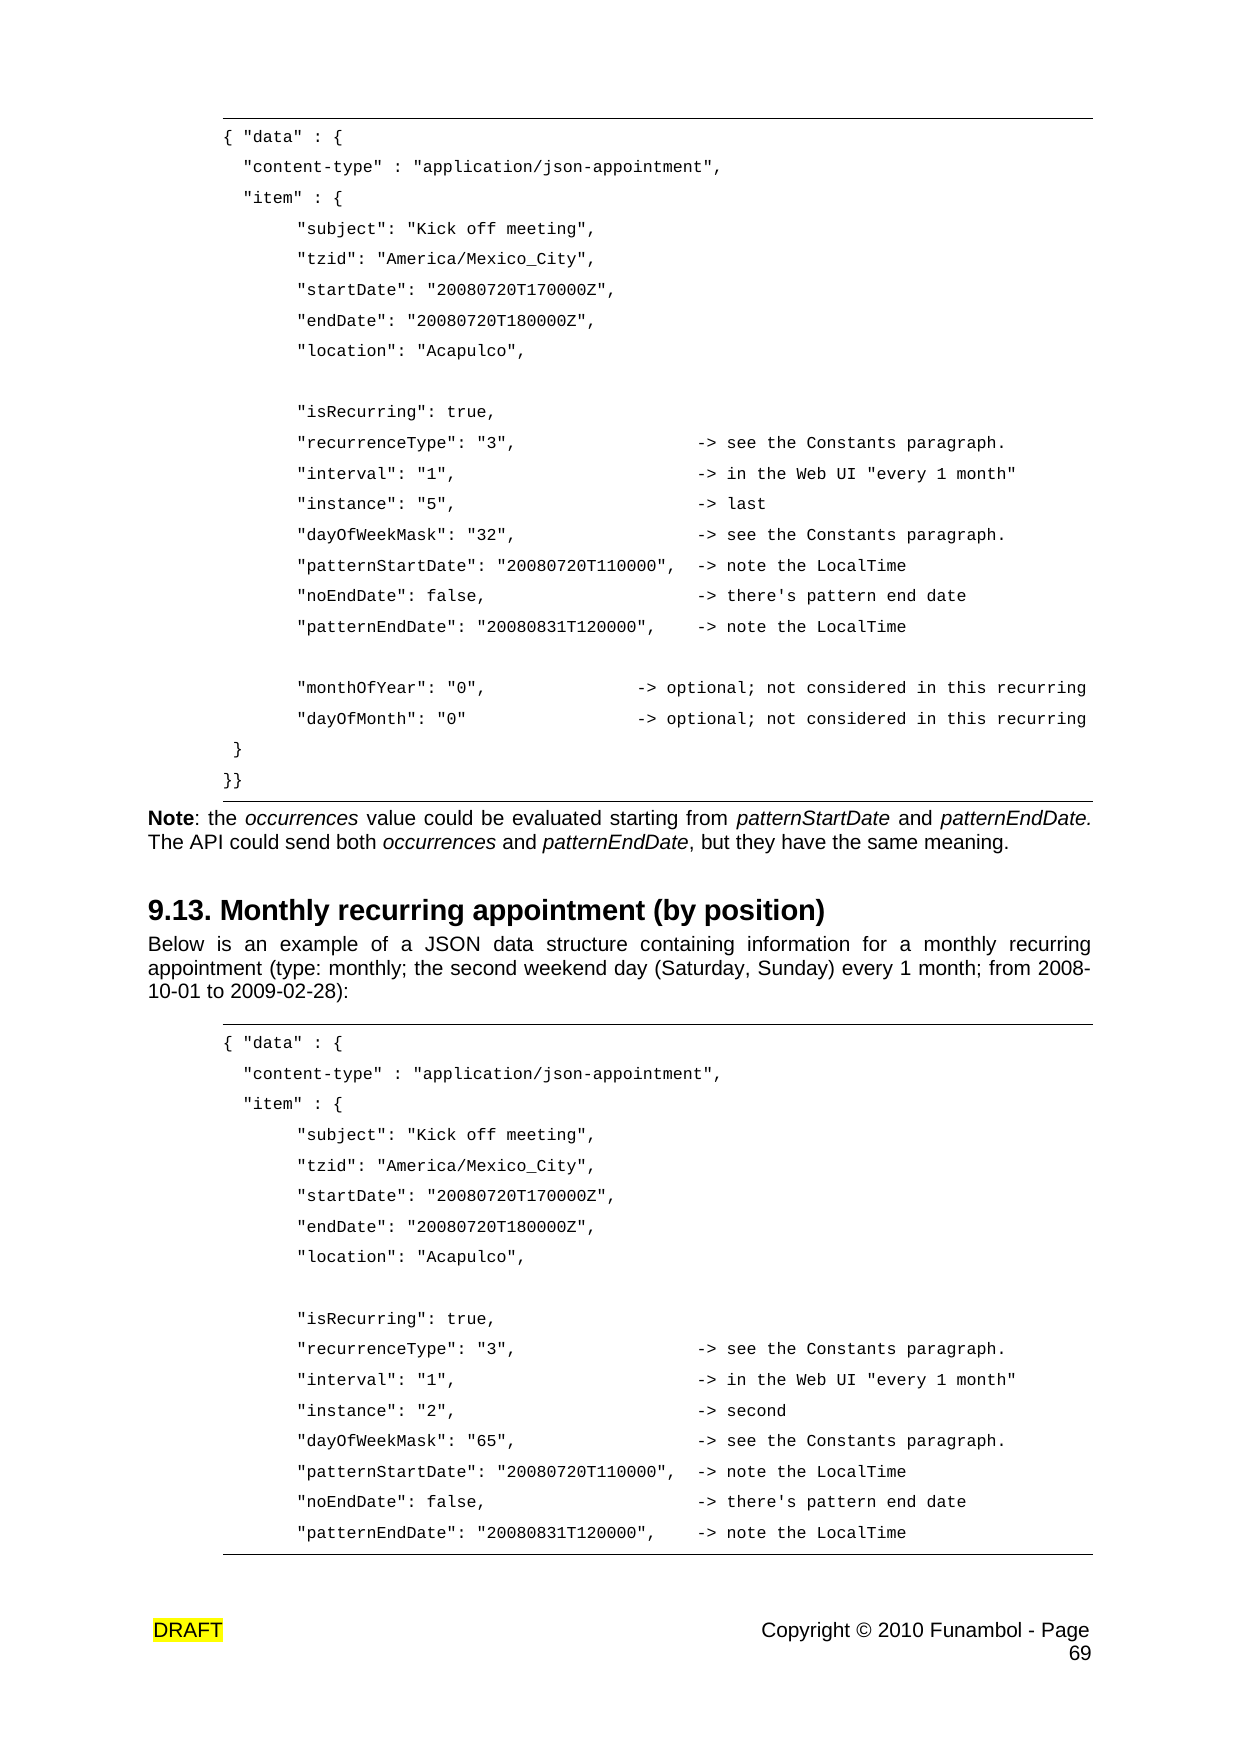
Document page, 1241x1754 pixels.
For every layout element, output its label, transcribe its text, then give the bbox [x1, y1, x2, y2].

text "subject": "Kick off meeting", [223, 1116, 1093, 1145]
text "endDate": "20080720T180000Z", [223, 302, 1093, 331]
text Note: the occurrences value could be evaluated starting from patternStartDate and patternEndDate. The API could send both occurrences and patternEndDate, but they have the same meaning. [148, 807, 1093, 854]
text "startDate": "20080720T170000Z", [223, 271, 1093, 300]
text "item" : { [223, 179, 1093, 208]
text "patternEndDate": "20080831T120000", -> note the LocalTime [223, 1514, 1093, 1554]
text "content-type" : "application/json-appointment", [223, 149, 1093, 178]
text "subject": "Kick off meeting", [223, 210, 1093, 239]
text "noEndDate": false, -> there's pattern end date [223, 1484, 1093, 1513]
text "tzid": "America/Mexico_City", [223, 241, 1093, 270]
text "recurrenceType": "3", -> see the Constants paragraph. [223, 424, 1093, 453]
text "content-type" : "application/json-appointment", [223, 1055, 1093, 1084]
text "instance": "2", -> second [223, 1392, 1093, 1421]
text "dayOfMonth": "0" -> optional; not considered in this recurring [223, 700, 1093, 729]
text "isRecurring": true, [223, 1300, 1093, 1329]
text { "data" : { [223, 119, 1093, 147]
text "interval": "1", -> in the Web UI "every 1 month" [223, 1361, 1093, 1390]
text Below is an example of a JSON data structure containing information for a monthly recurring appointment (type: monthly; the second weekend day (Saturday, Sunday) every 1 month; from 2008-10-01 to 2009-02-28): [148, 933, 1093, 1003]
text "recurrenceType": "3", -> see the Constants paragraph. [223, 1331, 1093, 1360]
text "patternStartDate": "20080720T110000", -> note the LocalTime [223, 1453, 1093, 1482]
text "endDate": "20080720T180000Z", [223, 1208, 1093, 1237]
text { "data" : { [223, 1025, 1093, 1053]
text } [223, 731, 1093, 760]
text "tzid": "America/Mexico_City", [223, 1147, 1093, 1176]
text "instance": "5", -> last [223, 486, 1093, 515]
text "patternEndDate": "20080831T120000", -> note the LocalTime [223, 608, 1093, 637]
text "location": "Acapulco", [223, 332, 1093, 362]
subtitle Monthly recurring appointment (by position) [148, 894, 1093, 926]
text "isRecurring": true, [223, 394, 1093, 423]
text "noEndDate": false, -> there's pattern end date [223, 577, 1093, 607]
text "patternStartDate": "20080720T110000", -> note the LocalTime [223, 547, 1093, 576]
text "dayOfWeekMask": "32", -> see the Constants paragraph. [223, 516, 1093, 545]
text "interval": "1", -> in the Web UI "every 1 month" [223, 455, 1093, 484]
text "item" : { [223, 1086, 1093, 1115]
text "dayOfWeekMask": "65", -> see the Constants paragraph. [223, 1422, 1093, 1452]
text "monthOfYear": "0", -> optional; not considered in this recurring [223, 669, 1093, 698]
text "location": "Acapulco", [223, 1239, 1093, 1268]
text }} [223, 761, 1093, 801]
text "startDate": "20080720T170000Z", [223, 1177, 1093, 1207]
